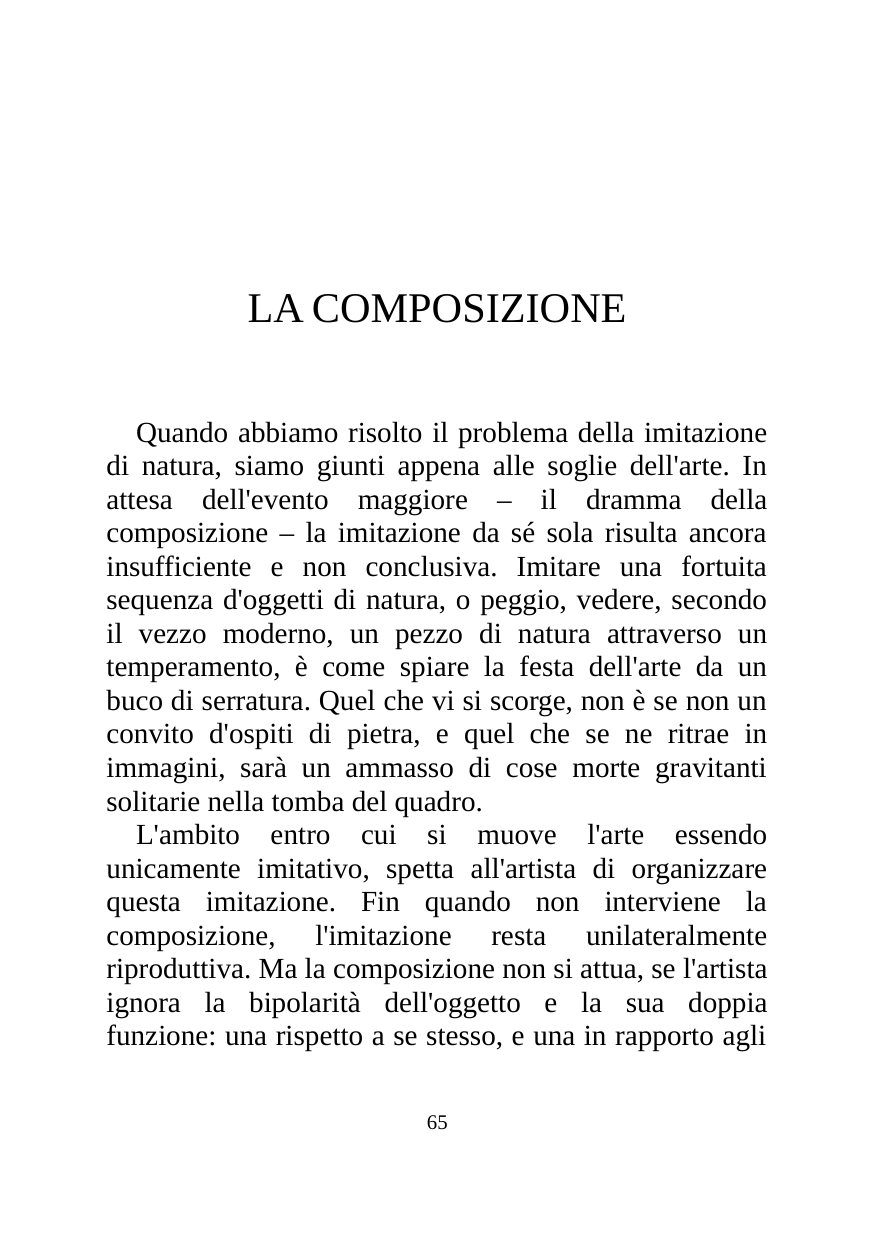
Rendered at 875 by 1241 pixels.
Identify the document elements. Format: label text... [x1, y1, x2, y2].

subtitle LA COMPOSIZIONE [106, 283, 768, 332]
text Quando abbiamo risolto il problema della imitazione di natura, siamo giunti appena alle soglie dell'arte. In attesa dell'evento maggiore – il dramma della composizione – la imitazione da sé sola risulta ancora insufficiente e non conclusiva. Imitare una fortuita sequenza d'oggetti di natura, o peggio, vedere, secondo il vezzo moderno, un pezzo di natura attraverso un temperamento, è come spiare la festa dell'arte da un buco di serratura. Quel che vi si scorge, non è se non un convito d'ospiti di pietra, e quel che se ne ritrae in immagini, sarà un ammasso di cose morte gravitanti solitarie nella tomba del quadro. [106, 415, 768, 817]
text L'ambito entro cui si muove l'arte essendo unicamente imitativo, spetta all'artista di organizzare questa imitazione. Fin quando non interviene la composizione, l'imitazione resta unilateralmente riproduttiva. Ma la composizione non si attua, se l'artista ignora la bipolarità dell'oggetto e la sua doppia funzione: una rispetto a se stesso, e una in rapporto agli [106, 817, 768, 1052]
